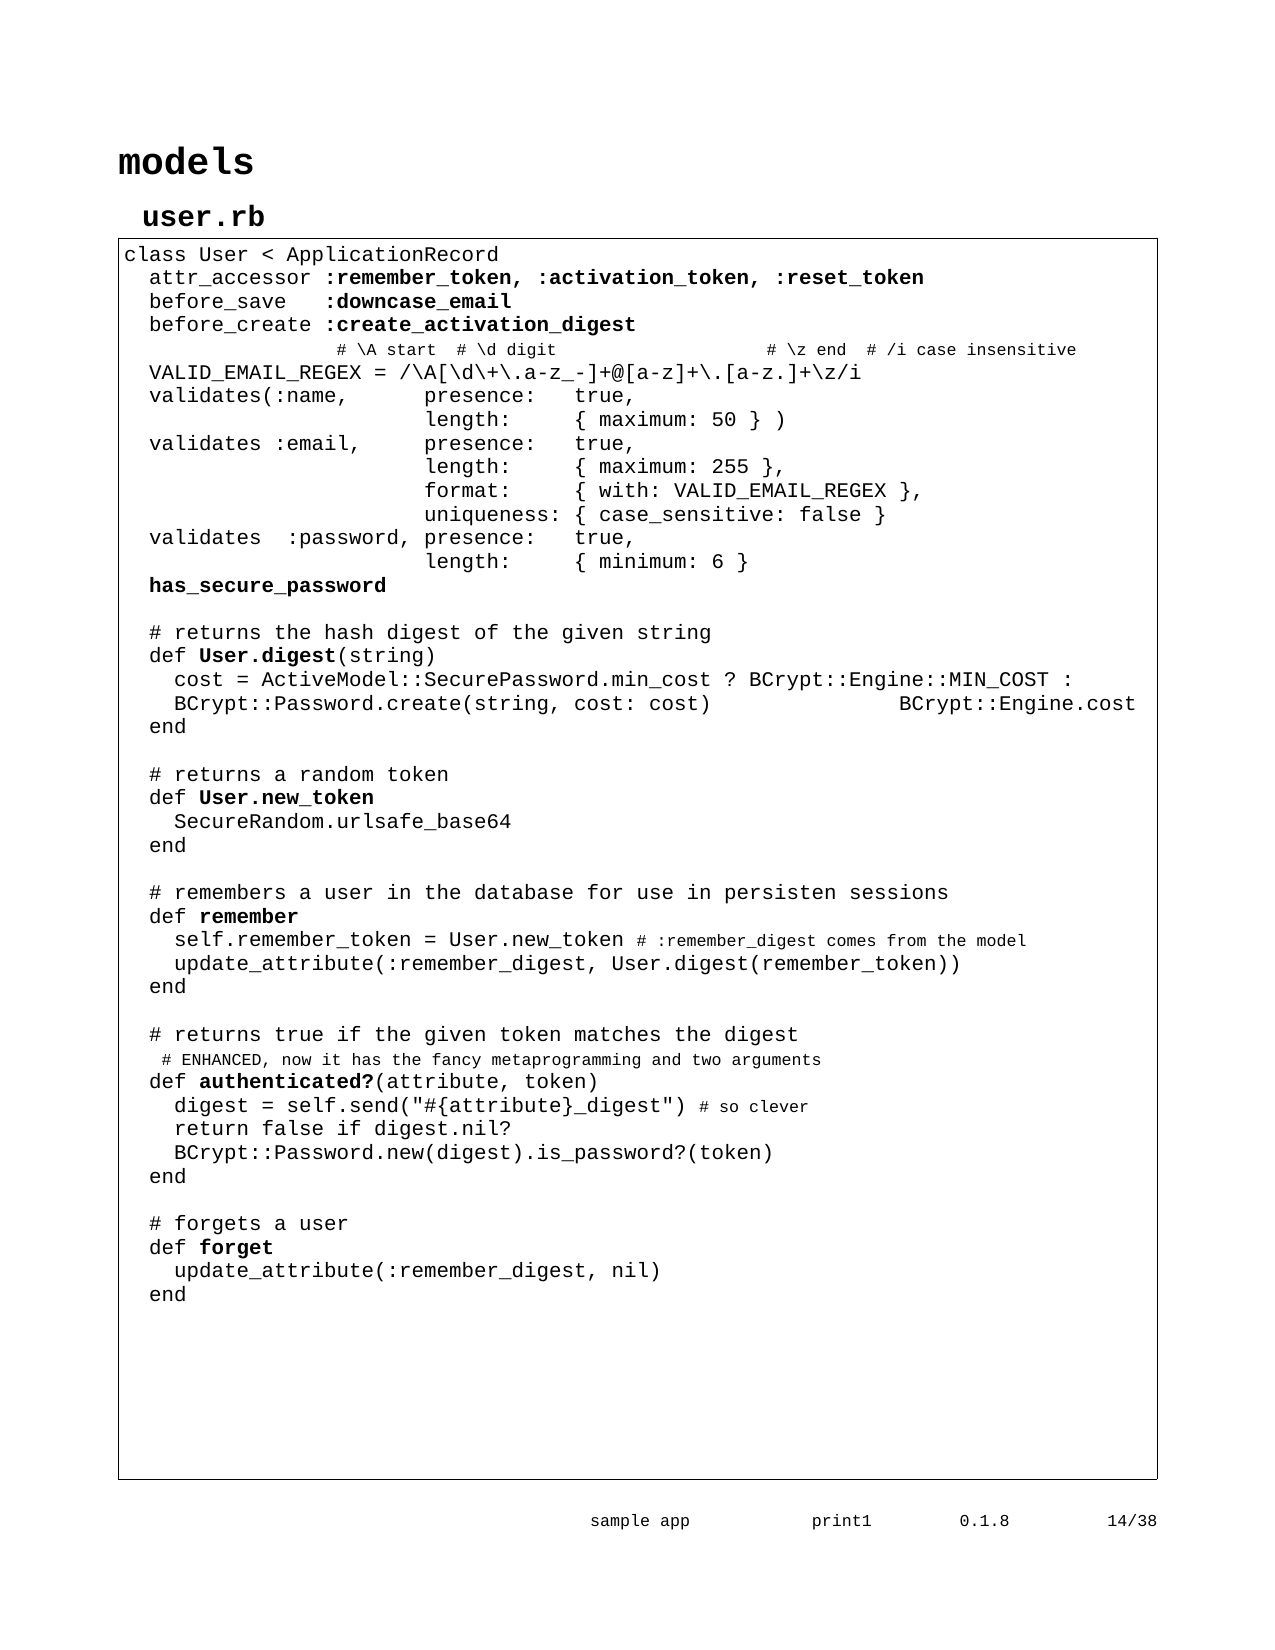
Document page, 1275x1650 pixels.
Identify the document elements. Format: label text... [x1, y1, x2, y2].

subtitle models [118, 143, 1157, 186]
subtitle user.rb [142, 201, 1157, 235]
table_header class User < ApplicationRecord attr_accessor :remember_token, :activation_token, :reset_token before_save :downcase_email before_create :create_activation_digest # \A start # \d digit # \z end # /i case insensitive VALID_EMAIL_REGEX = /\A[\d\+\.a-z_-]+@[a-z]+\.[a-z.]+\z/i validates(:name, presence: true, length: { maximum: 50 } ) validates :email, presence: true, length: { maximum: 255 }, format: { with: VALID_EMAIL_REGEX }, uniqueness: { case_sensitive: false } validates :password, presence: true, length: { minimum: 6 } has_secure_password # returns the hash digest of the given string def User.digest(string) cost = ActiveModel::SecurePassword.min_cost ? BCrypt::Engine::MIN_COST : BCrypt::Password.create(string, cost: cost) BCrypt::Engine.cost end # returns a random token def User.new_token SecureRandom.urlsafe_base64 end # remembers a user in the database for use in persisten sessions def remember self.remember_token = User.new_token # :remember_digest comes from the model update_attribute(:remember_digest, User.digest(remember_token)) end # returns true if the given token matches the digest # ENHANCED, now it has the fancy metaprogramming and two arguments def authenticated?(attribute, token) digest = self.send("#{attribute}_digest") # so clever return false if digest.nil? BCrypt::Password.new(digest).is_password?(token) end # forgets a user def forget update_attribute(:remember_digest, nil) end [119, 239, 1157, 1479]
